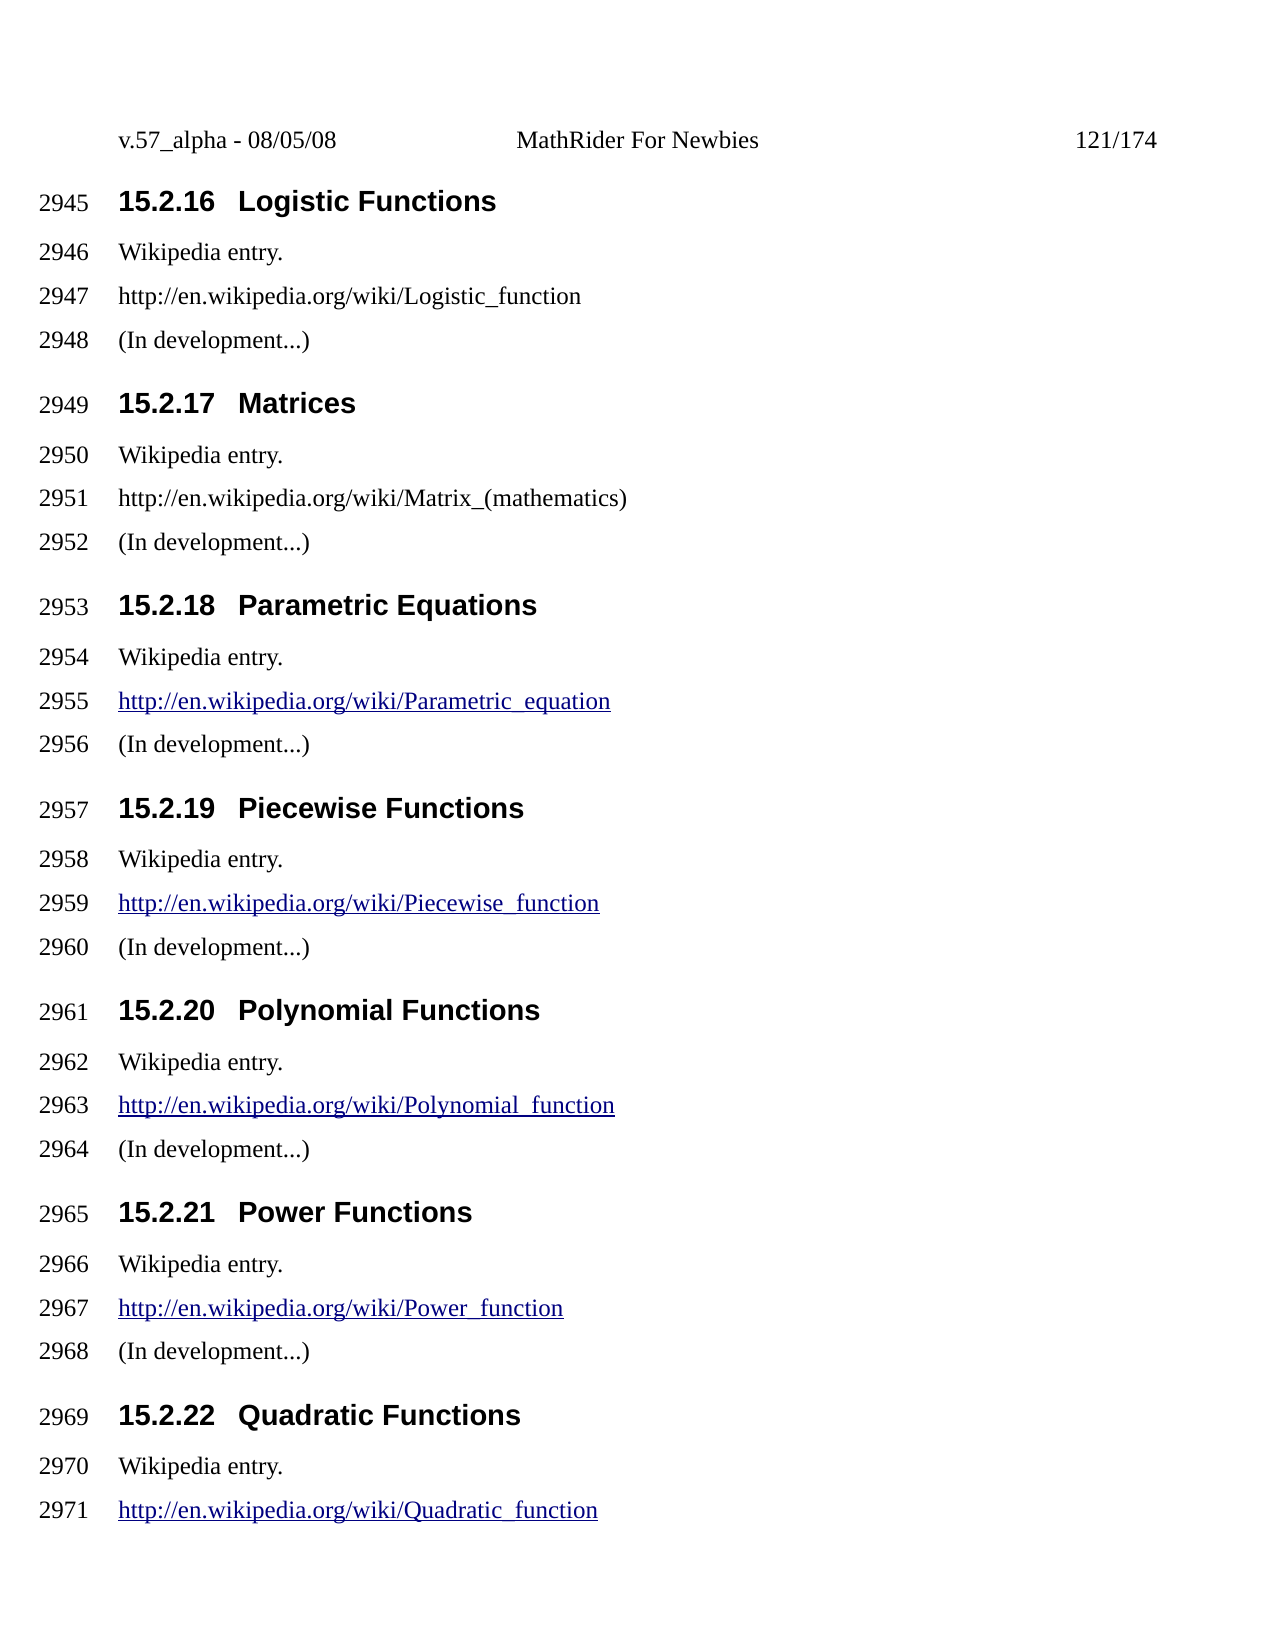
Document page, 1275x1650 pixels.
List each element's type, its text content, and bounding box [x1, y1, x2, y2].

text Wikipedia entry. [118, 1047, 1157, 1075]
text Wikipedia entry. [118, 1451, 1157, 1480]
text (In development...) [118, 1134, 1157, 1163]
text http://en.wikipedia.org/wiki/Polynomial_function [118, 1090, 1157, 1119]
text http://en.wikipedia.org/wiki/Piecewise_function [118, 888, 1157, 917]
text http://en.wikipedia.org/wiki/Power_function [118, 1293, 1157, 1321]
subtitle Piecewise Functions [118, 791, 1157, 824]
text http://en.wikipedia.org/wiki/Quadratic_function [118, 1495, 1157, 1524]
subtitle Polynomial Functions [118, 993, 1157, 1027]
text (In development...) [118, 325, 1157, 354]
text (In development...) [118, 1336, 1157, 1365]
text (In development...) [118, 729, 1157, 758]
subtitle Quadratic Functions [118, 1398, 1157, 1431]
text Wikipedia entry. [118, 440, 1157, 468]
text http://en.wikipedia.org/wiki/Parametric_equation [118, 686, 1157, 714]
text Wikipedia entry. [118, 1249, 1157, 1278]
subtitle Parametric Equations [118, 588, 1157, 622]
text http://en.wikipedia.org/wiki/Matrix_(mathematics) [118, 483, 1157, 512]
subtitle Logistic Functions [118, 184, 1157, 217]
text (In development...) [118, 527, 1157, 556]
text Wikipedia entry. [118, 844, 1157, 873]
subtitle Matrices [118, 386, 1157, 420]
text (In development...) [118, 932, 1157, 961]
text Wikipedia entry. [118, 642, 1157, 671]
text http://en.wikipedia.org/wiki/Logistic_function [118, 281, 1157, 310]
text Wikipedia entry. [118, 237, 1157, 266]
subtitle Power Functions [118, 1195, 1157, 1229]
